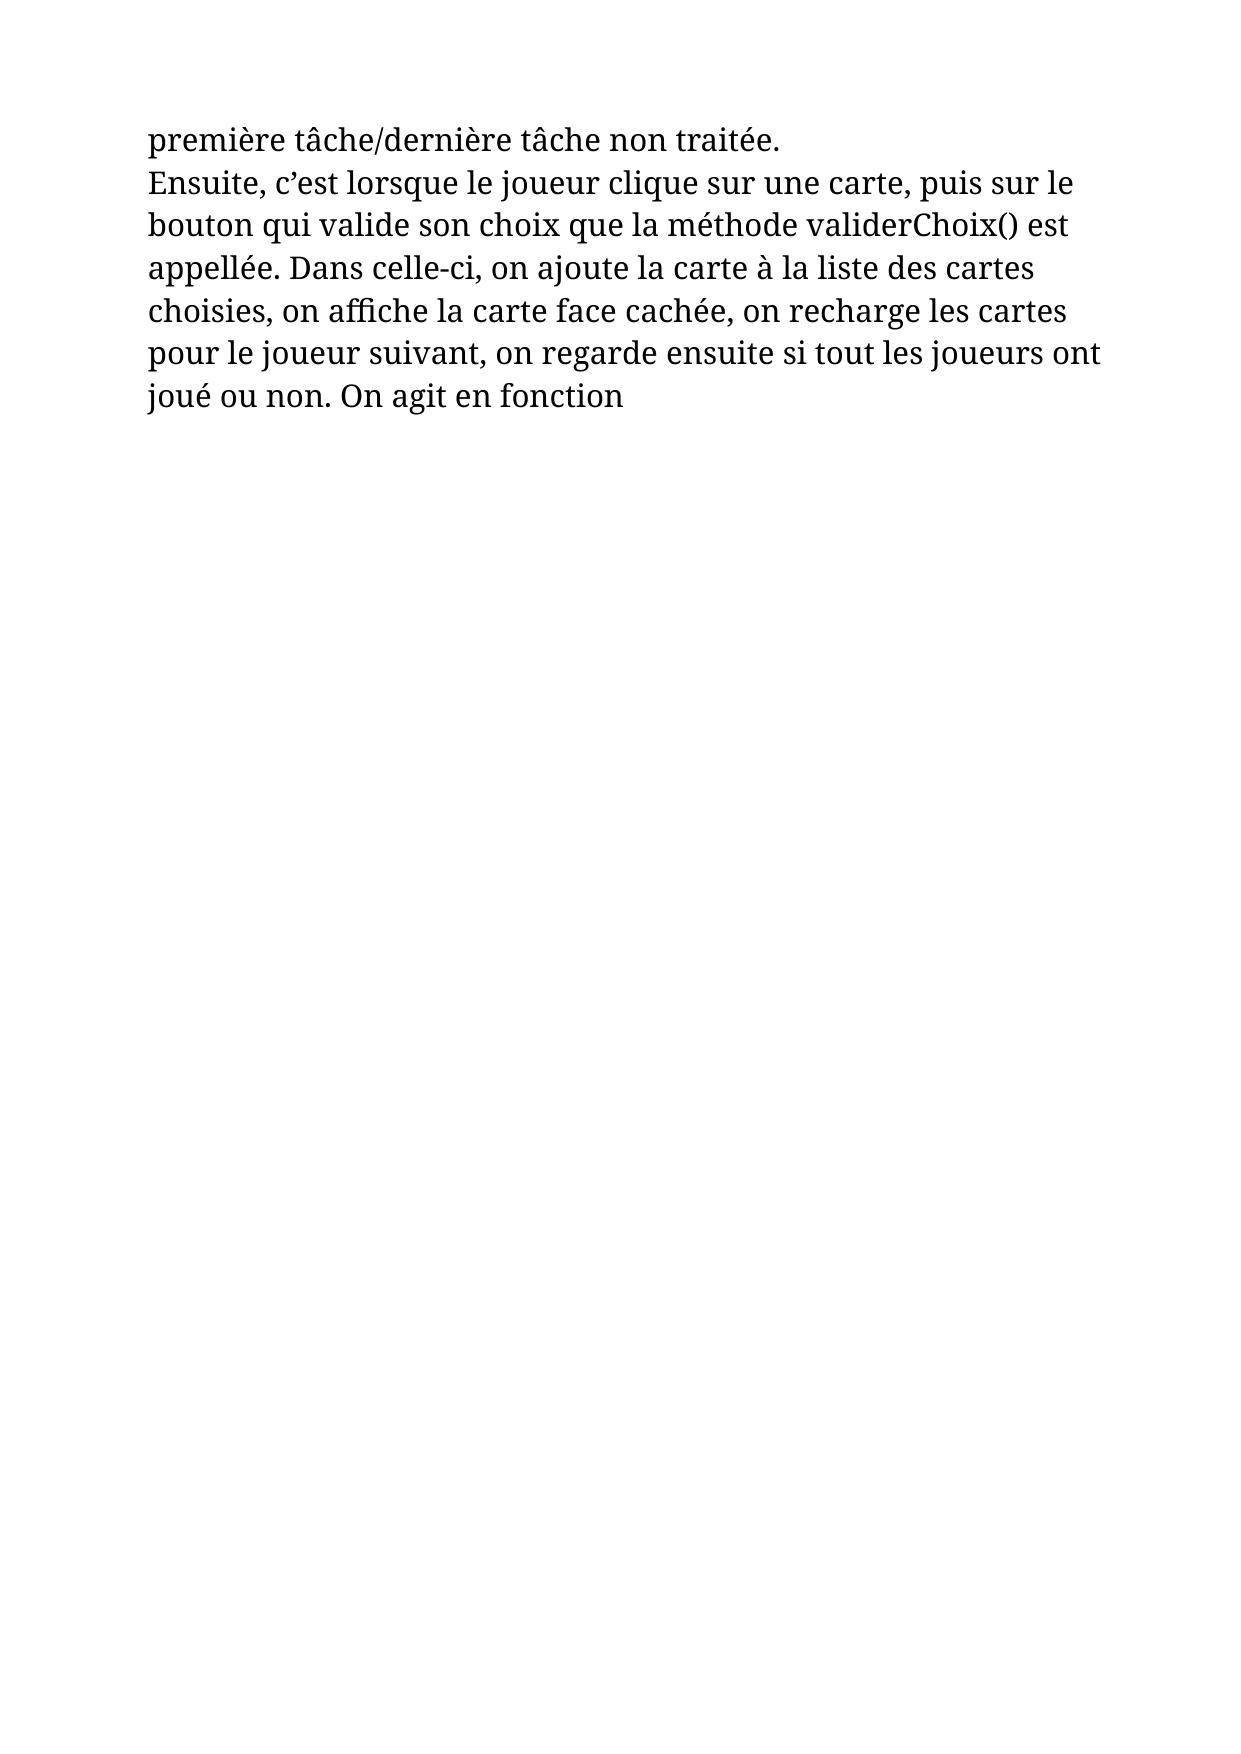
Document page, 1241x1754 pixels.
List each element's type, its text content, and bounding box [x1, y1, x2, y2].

text première tâche/dernière tâche non traitée. Ensuite, c’est lorsque le joueur clique sur une carte, puis sur le bouton qui valide son choix que la méthode validerChoix() est appellée. Dans celle-ci, on ajoute la carte à la liste des cartes choisies, on affiche la carte face cachée, on recharge les cartes pour le joueur suivant, on regarde ensuite si tout les joueurs ont joué ou non. On agit en fonction [148, 118, 1122, 462]
